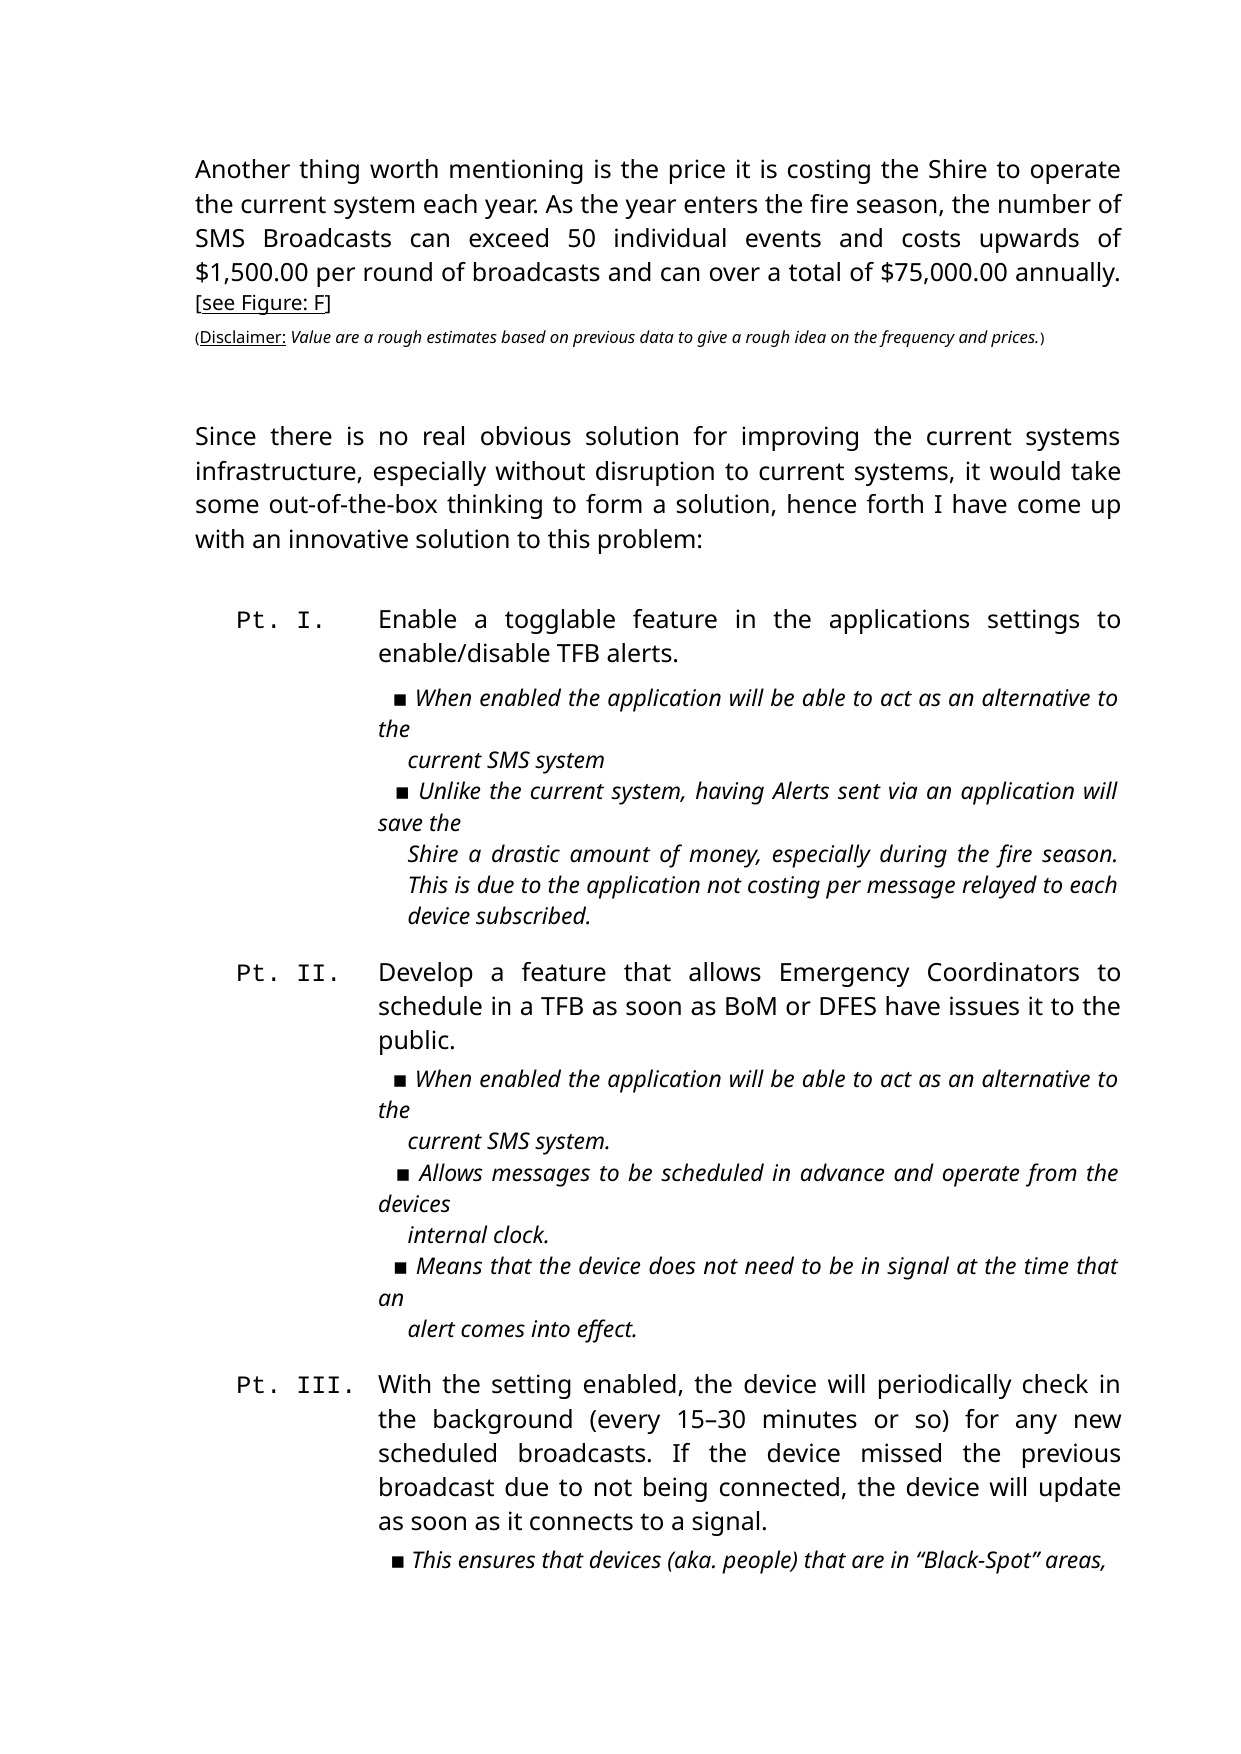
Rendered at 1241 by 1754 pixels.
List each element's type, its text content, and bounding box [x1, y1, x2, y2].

list current SMS system [266, 744, 1122, 775]
list ▪ Means that the device does not need to be in signal at the time that an [236, 1250, 1122, 1313]
list ▪ When enabled the application will be able to act as an alternative to the [236, 681, 1122, 744]
text Another thing worth mentioning is the price it is costing the Shire to operate the current system each year. As the year enters the fire season, the number of SMS Broadcasts can exceed 50 individual events and costs upwards of $1,500.00 per round of broadcasts and can over a total of $75,000.00 annually. [see Figure: F] [195, 152, 1122, 317]
list current SMS system. [266, 1125, 1122, 1157]
list Develop a feature that allows Emergency Coordinators to schedule in a TFB as soon as BoM or DFES have issues it to the public. [236, 954, 1122, 1057]
list Enable a togglable feature in the applications settings to enable/disable TFB alerts. [236, 601, 1122, 669]
list Shire a drastic amount of money, especially during the fire season. This is due to the application not costing per message relayed to each device subscribed. [266, 838, 1122, 931]
text Since there is no real obvious solution for improving the current systems infrastructure, especially without disruption to current systems, it would take some out-of-the-box thinking to form a solution, hence forth I have come up with an innovative solution to this problem: [195, 419, 1122, 555]
list With the setting enabled, the device will periodically check in the background (every 15–30 minutes or so) for any new scheduled broadcasts. If the device missed the previous broadcast due to not being connected, the device will update as soon as it connects to a signal. [236, 1367, 1122, 1538]
list ▪ When enabled the application will be able to act as an alternative to the [236, 1063, 1122, 1125]
text (Disclaimer: Value are a rough estimates based on previous data to give a rough idea on the frequency and prices.) [195, 317, 1122, 351]
list alert comes into effect. [266, 1313, 1122, 1344]
list internal clock. [266, 1219, 1122, 1250]
list ▪ This ensures that devices (aka. people) that are in “Black-Spot” areas, [236, 1543, 1122, 1575]
list ▪ Unlike the current system, having Alerts sent via an application will save the [236, 775, 1122, 838]
list ▪ Allows messages to be scheduled in advance and operate from the devices [236, 1157, 1122, 1219]
